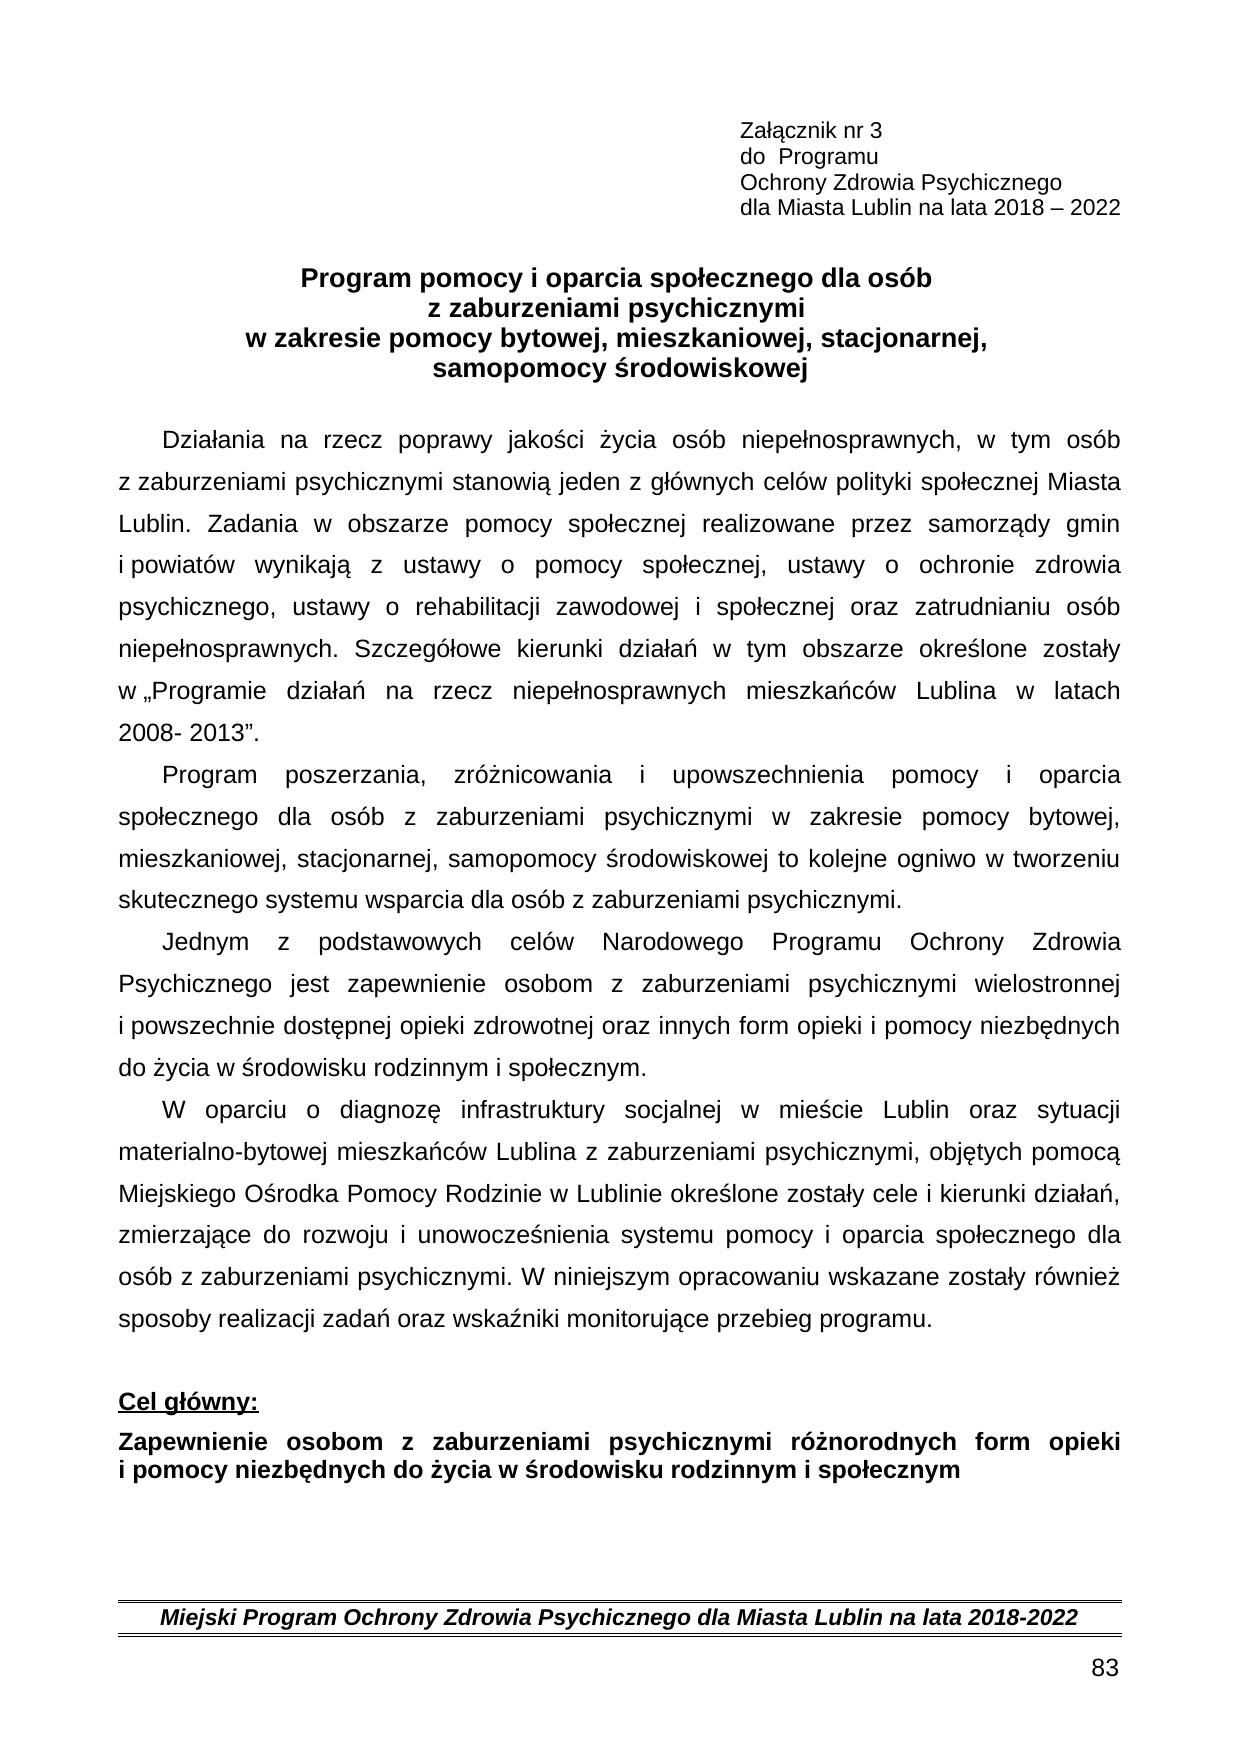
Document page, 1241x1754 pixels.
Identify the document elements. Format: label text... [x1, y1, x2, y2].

text dla Miasta Lublin na lata 2018 – 2022 [740, 195, 1122, 221]
text Zapewnienie osobom z zaburzeniami psychicznymi różnorodnych form opieki i pomocy niezbędnych do życia w środowisku rodzinnym i społecznym [118, 1428, 1122, 1483]
subtitle samopomocy środowiskowej [118, 353, 1122, 384]
text Program poszerzania, zróżnicowania i upowszechnienia pomocy i oparcia społecznego dla osób z zaburzeniami psychicznymi w zakresie pomocy bytowej, mieszkaniowej, stacjonarnej, samopomocy środowiskowej to kolejne ogniwo w tworzeniu skutecznego systemu wsparcia dla osób z zaburzeniami psychicznymi. [118, 761, 1122, 914]
text Jednym z podstawowych celów Narodowego Programu Ochrony Zdrowia Psychicznego jest zapewnienie osobom z zaburzeniami psychicznymi wielostronnej i powszechnie dostępnej opieki zdrowotnej oraz innych form opieki i pomocy niezbędnych do życia w środowisku rodzinnym i społecznym. [118, 928, 1122, 1082]
subtitle z zaburzeniami psychicznymi [118, 293, 1122, 323]
text Cel główny: [118, 1387, 1122, 1415]
text Ochrony Zdrowia Psychicznego [740, 169, 1122, 195]
text Działania na rzecz poprawy jakości życia osób niepełnosprawnych, w tym osób z zaburzeniami psychicznymi stanowią jeden z głównych celów polityki społecznej Miasta Lublin. Zadania w obszarze pomocy społecznej realizowane przez samorządy gmin i powiatów wynikają z ustawy o pomocy społecznej, ustawy o ochronie zdrowia psychicznego, ustawy o rehabilitacji zawodowej i społecznej oraz zatrudnianiu osób niepełnosprawnych. Szczegółowe kierunki działań w tym obszarze określone zostały w „Programie działań na rzecz niepełnosprawnych mieszkańców Lublina w latach 2008- 2013”. [118, 426, 1122, 747]
text do Programu [740, 144, 1122, 169]
text Załącznik nr 3 [740, 118, 1122, 144]
subtitle Program pomocy i oparcia społecznego dla osób [118, 262, 1122, 293]
text W oparciu o diagnozę infrastruktury socjalnej w mieście Lublin oraz sytuacji materialno-bytowej mieszkańców Lublina z zaburzeniami psychicznymi, objętych pomocą Miejskiego Ośrodka Pomocy Rodzinie w Lublinie określone zostały cele i kierunki działań, zmierzające do rozwoju i unowocześnienia systemu pomocy i oparcia społecznego dla osób z zaburzeniami psychicznymi. W niniejszym opracowaniu wskazane zostały również sposoby realizacji zadań oraz wskaźniki monitorujące przebieg programu. [118, 1096, 1122, 1333]
subtitle w zakresie pomocy bytowej, mieszkaniowej, stacjonarnej, [118, 323, 1122, 353]
